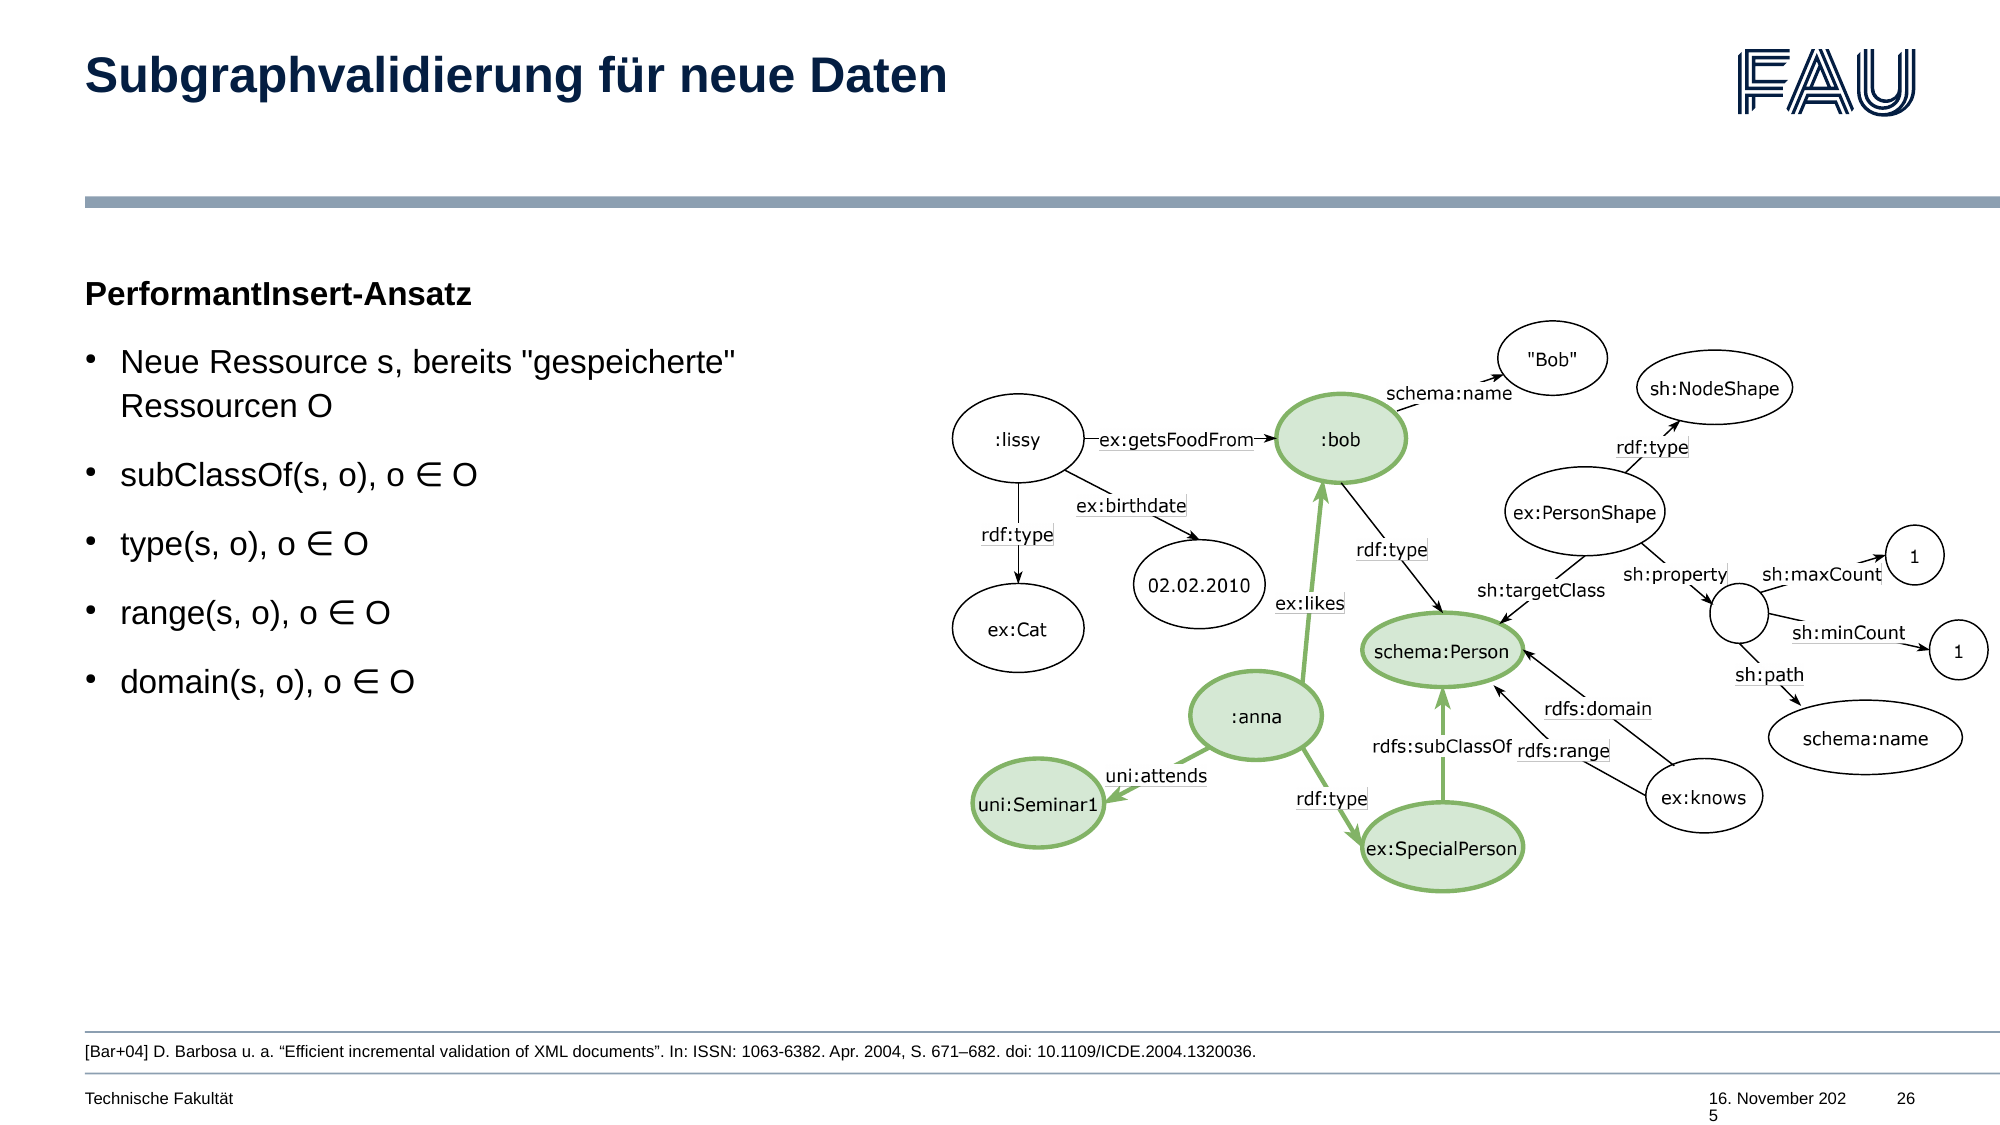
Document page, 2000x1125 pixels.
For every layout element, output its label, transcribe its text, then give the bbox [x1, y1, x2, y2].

title Subgraphvalidierung für neue Daten [85, 49, 1270, 210]
slide_number 16. November 2025 [1831, 1088, 1849, 1109]
text_box [Bar+04] D. Barbosa u. a. “Efficient incremental validation of XML documents”. In: ISSN: 1063-6382. Apr. 2004, S. 671–682. doi: 10.1109/ICDE.2004.1320036. [70, 1035, 1453, 1069]
text_box PerformantInsert-Ansatz Neue Ressource s, bereits "gespeicherte" Ressourcen O subClassOf(s, o), o ∈ O type(s, o), o ∈ O range(s, o), o ∈ O domain(s, o), o ∈ O [85, 267, 983, 1018]
slide_number [1883, 1088, 1916, 1109]
footer Technische Fakultät [85, 1088, 1831, 1109]
picture [944, 313, 2000, 906]
